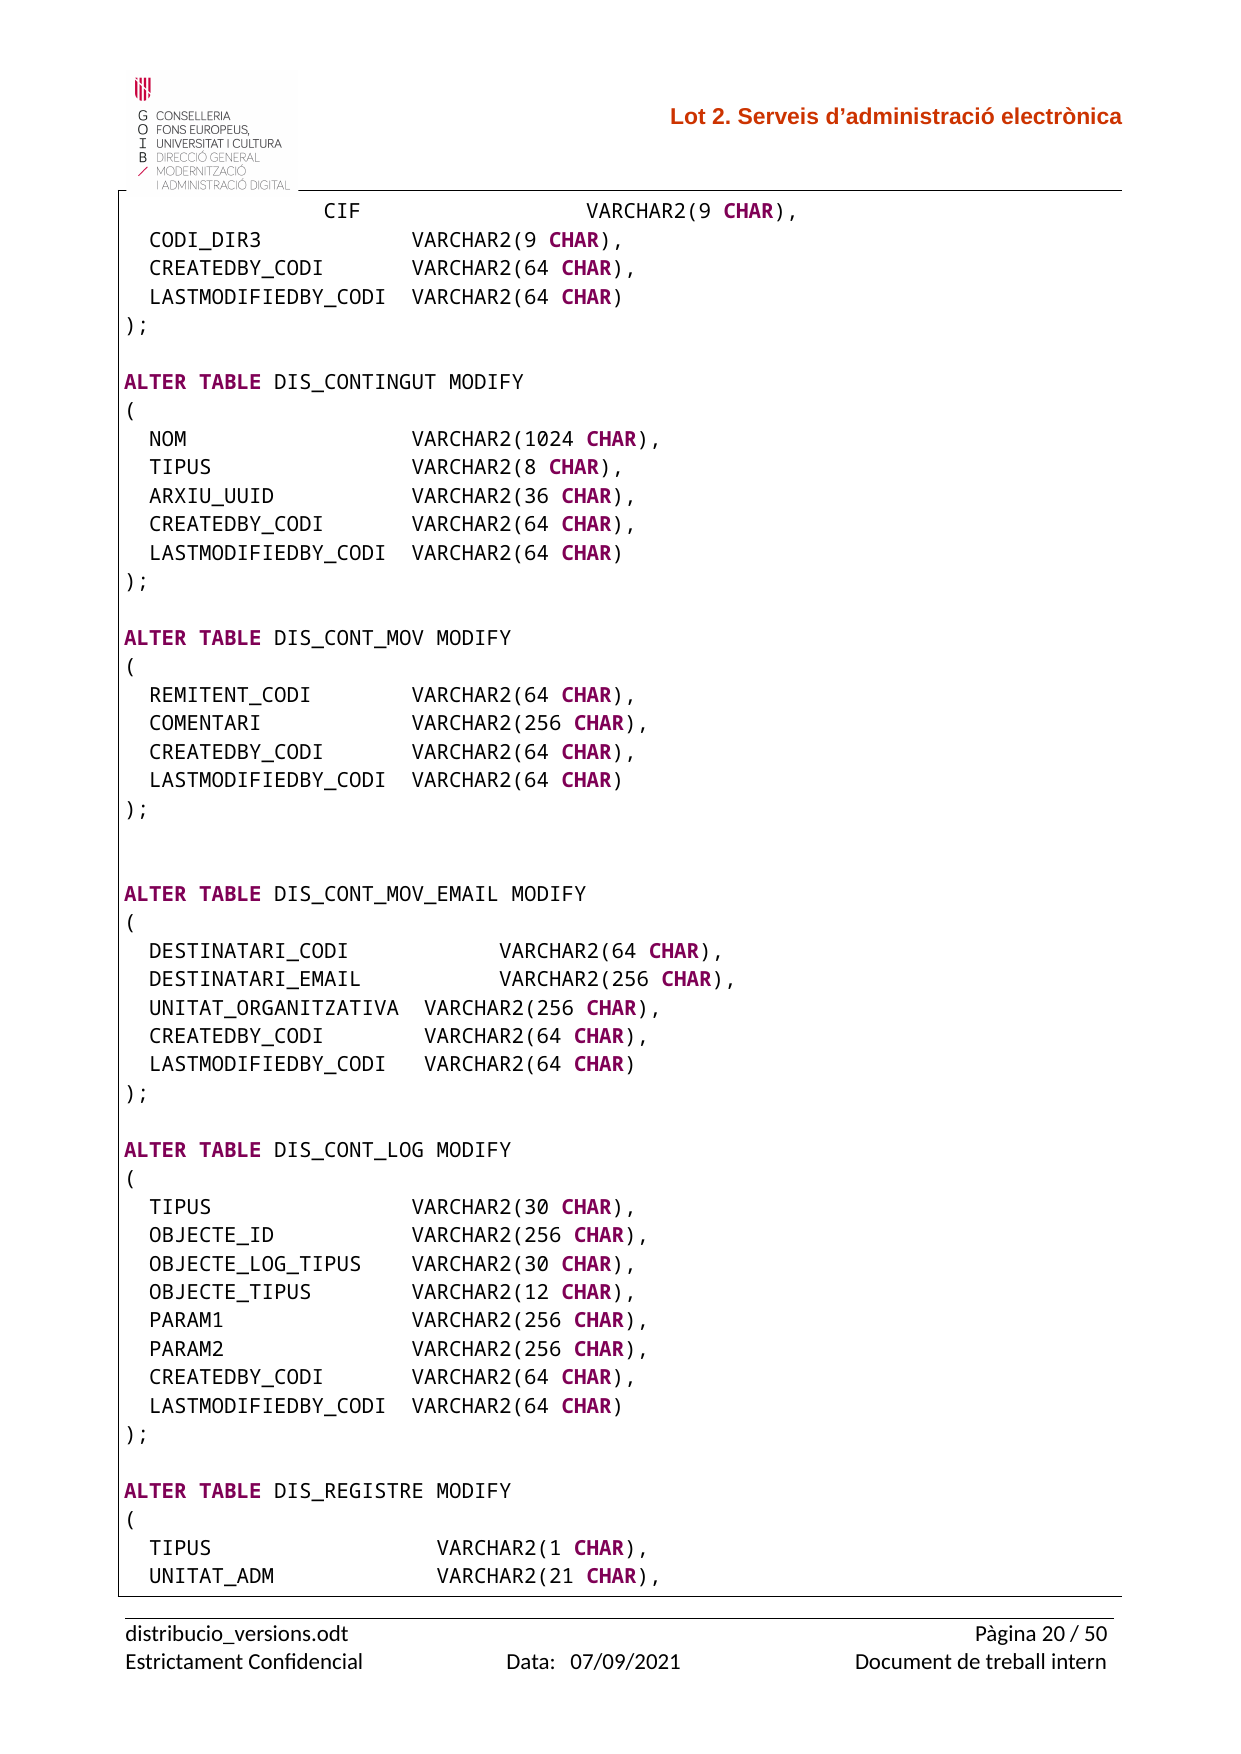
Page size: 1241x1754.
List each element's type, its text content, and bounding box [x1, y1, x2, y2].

table_header CIF VARCHAR2(9 CHAR), CODI_DIR3 VARCHAR2(9 CHAR), CREATEDBY_CODI VARCHAR2(64 CHAR), LASTMODIFIEDBY_CODI VARCHAR2(64 CHAR) ); ALTER TABLE DIS_CONTINGUT MODIFY ( NOM VARCHAR2(1024 CHAR), TIPUS VARCHAR2(8 CHAR), ARXIU_UUID VARCHAR2(36 CHAR), CREATEDBY_CODI VARCHAR2(64 CHAR), LASTMODIFIEDBY_CODI VARCHAR2(64 CHAR) ); ALTER TABLE DIS_CONT_MOV MODIFY ( REMITENT_CODI VARCHAR2(64 CHAR), COMENTARI VARCHAR2(256 CHAR), CREATEDBY_CODI VARCHAR2(64 CHAR), LASTMODIFIEDBY_CODI VARCHAR2(64 CHAR) ); ALTER TABLE DIS_CONT_MOV_EMAIL MODIFY ( DESTINATARI_CODI VARCHAR2(64 CHAR), DESTINATARI_EMAIL VARCHAR2(256 CHAR), UNITAT_ORGANITZATIVA VARCHAR2(256 CHAR), CREATEDBY_CODI VARCHAR2(64 CHAR), LASTMODIFIEDBY_CODI VARCHAR2(64 CHAR) ); ALTER TABLE DIS_CONT_LOG MODIFY ( TIPUS VARCHAR2(30 CHAR), OBJECTE_ID VARCHAR2(256 CHAR), OBJECTE_LOG_TIPUS VARCHAR2(30 CHAR), OBJECTE_TIPUS VARCHAR2(12 CHAR), PARAM1 VARCHAR2(256 CHAR), PARAM2 VARCHAR2(256 CHAR), CREATEDBY_CODI VARCHAR2(64 CHAR), LASTMODIFIEDBY_CODI VARCHAR2(64 CHAR) ); ALTER TABLE DIS_REGISTRE MODIFY ( TIPUS VARCHAR2(1 CHAR), UNITAT_ADM VARCHAR2(21 CHAR), [119, 191, 1122, 1596]
picture [126, 70, 299, 197]
